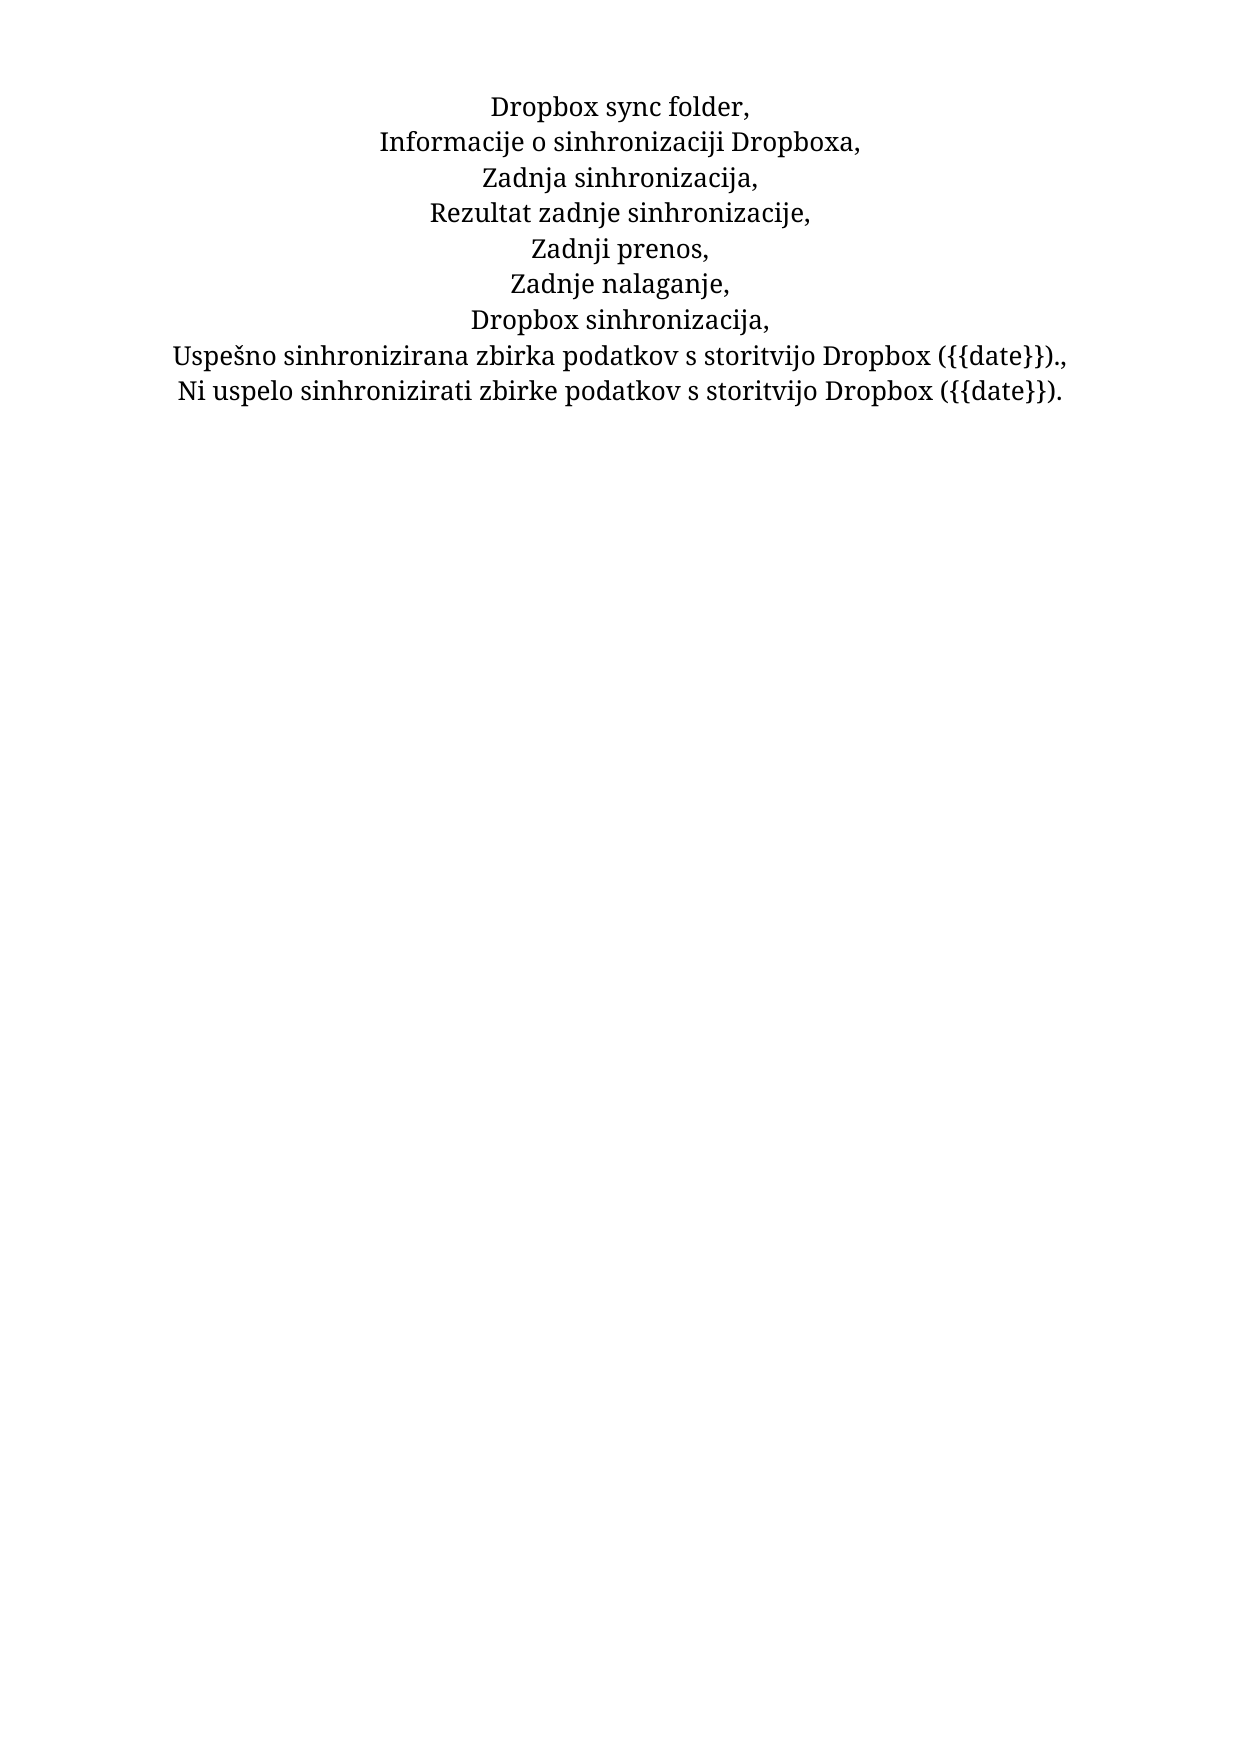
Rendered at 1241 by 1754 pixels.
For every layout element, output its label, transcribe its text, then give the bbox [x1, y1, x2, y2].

text Uspešno sinhronizirana zbirka podatkov s storitvijo Dropbox ({{date}})., [118, 337, 1122, 373]
text Dropbox sync folder, [118, 88, 1122, 124]
text Rezultat zadnje sinhronizacije, [118, 195, 1122, 231]
text Ni uspelo sinhronizirati zbirke podatkov s storitvijo Dropbox ({{date}}). [118, 373, 1122, 408]
text Zadnje nalaganje, [118, 266, 1122, 302]
text Informacije o sinhronizaciji Dropboxa, [118, 124, 1122, 159]
text Zadnja sinhronizacija, [118, 159, 1122, 195]
text Dropbox sinhronizacija, [118, 302, 1122, 337]
text Zadnji prenos, [118, 231, 1122, 266]
